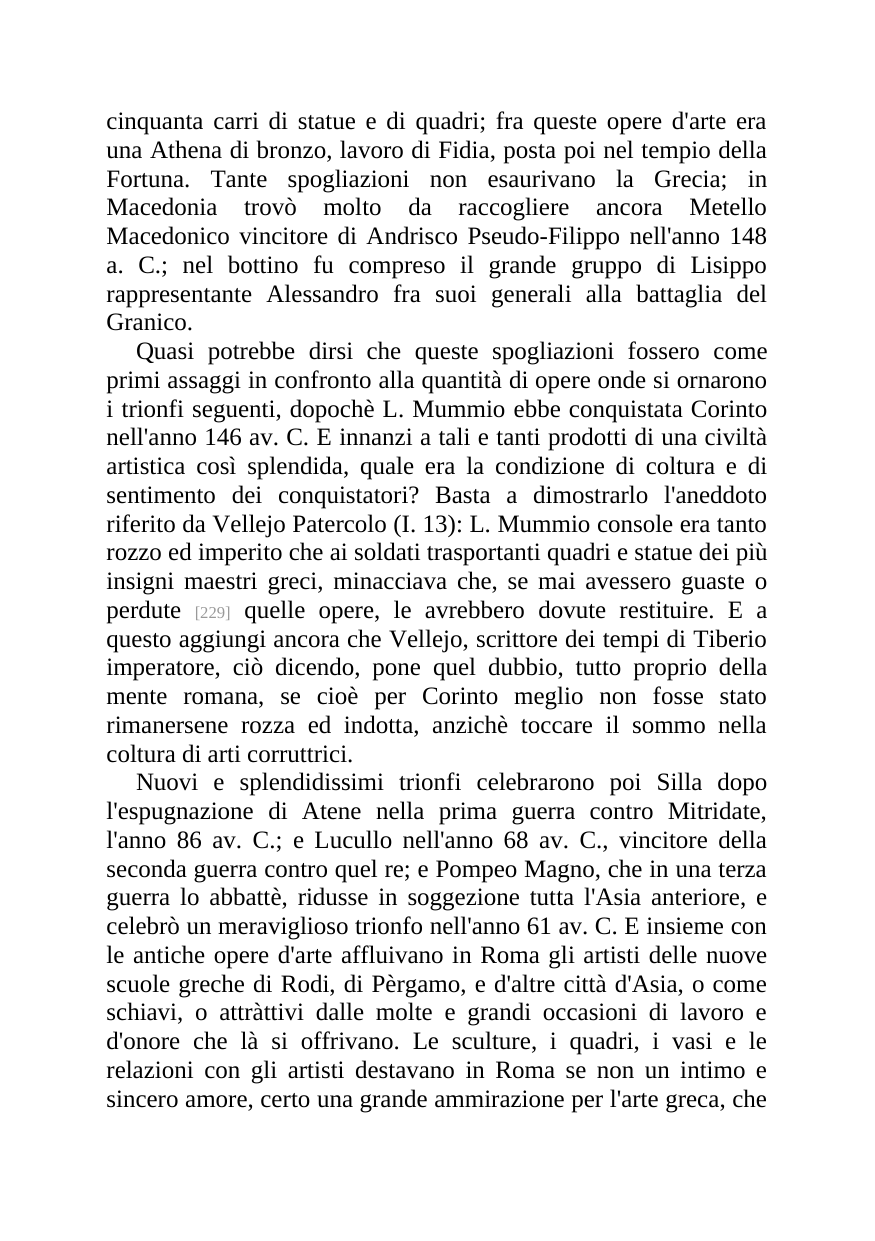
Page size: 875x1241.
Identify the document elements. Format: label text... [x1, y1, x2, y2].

text cinquanta carri di statue e di quadri; fra queste opere d'arte era una Athena di bronzo, lavoro di Fidia, posta poi nel tempio della Fortuna. Tante spogliazioni non esaurivano la Grecia; in Macedonia trovò molto da raccogliere ancora Metello Macedonico vincitore di Andrisco Pseudo-Filippo nell'anno 148 a. C.; nel bottino fu compreso il grande gruppo di Lisippo rappresentante Alessandro fra suoi generali alla battaglia del Granico. [106, 106, 768, 336]
text Quasi potrebbe dirsi che queste spogliazioni fossero come primi assaggi in confronto alla quantità di opere onde si ornarono i trionfi seguenti, dopochè L. Mummio ebbe conquistata Corinto nell'anno 146 av. C. E innanzi a tali e tanti prodotti di una civiltà artistica così splendida, quale era la condizione di coltura e di sentimento dei conquistatori? Basta a dimostrarlo l'aneddoto riferito da Vellejo Patercolo (I. 13): L. Mummio console era tanto rozzo ed imperito che ai soldati trasportanti quadri e statue dei più insigni maestri greci, minacciava che, se mai avessero guaste o perdute [229] quelle opere, le avrebbero dovute restituire. E a questo aggiungi ancora che Vellejo, scrittore dei tempi di Tiberio imperatore, ciò dicendo, pone quel dubbio, tutto proprio della mente romana, se cioè per Corinto meglio non fosse stato rimanersene rozza ed indotta, anzichè toccare il sommo nella coltura di arti corruttrici. [106, 336, 768, 767]
text Nuovi e splendidissimi trionfi celebrarono poi Silla dopo l'espugnazione di Atene nella prima guerra contro Mitridate, l'anno 86 av. C.; e Lucullo nell'anno 68 av. C., vincitore della seconda guerra contro quel re; e Pompeo Magno, che in una terza guerra lo abbattè, ridusse in soggezione tutta l'Asia anteriore, e celebrò un meraviglioso trionfo nell'anno 61 av. C. E insieme con le antiche opere d'arte affluivano in Roma gli artisti delle nuove scuole greche di Rodi, di Pèrgamo, e d'altre città d'Asia, o come schiavi, o attràttivi dalle molte e grandi occasioni di lavoro e d'onore che là si offrivano. Le sculture, i quadri, i vasi e le relazioni con gli artisti destavano in Roma se non un intimo e sincero amore, certo una grande ammirazione per l'arte greca, che [106, 767, 768, 1112]
